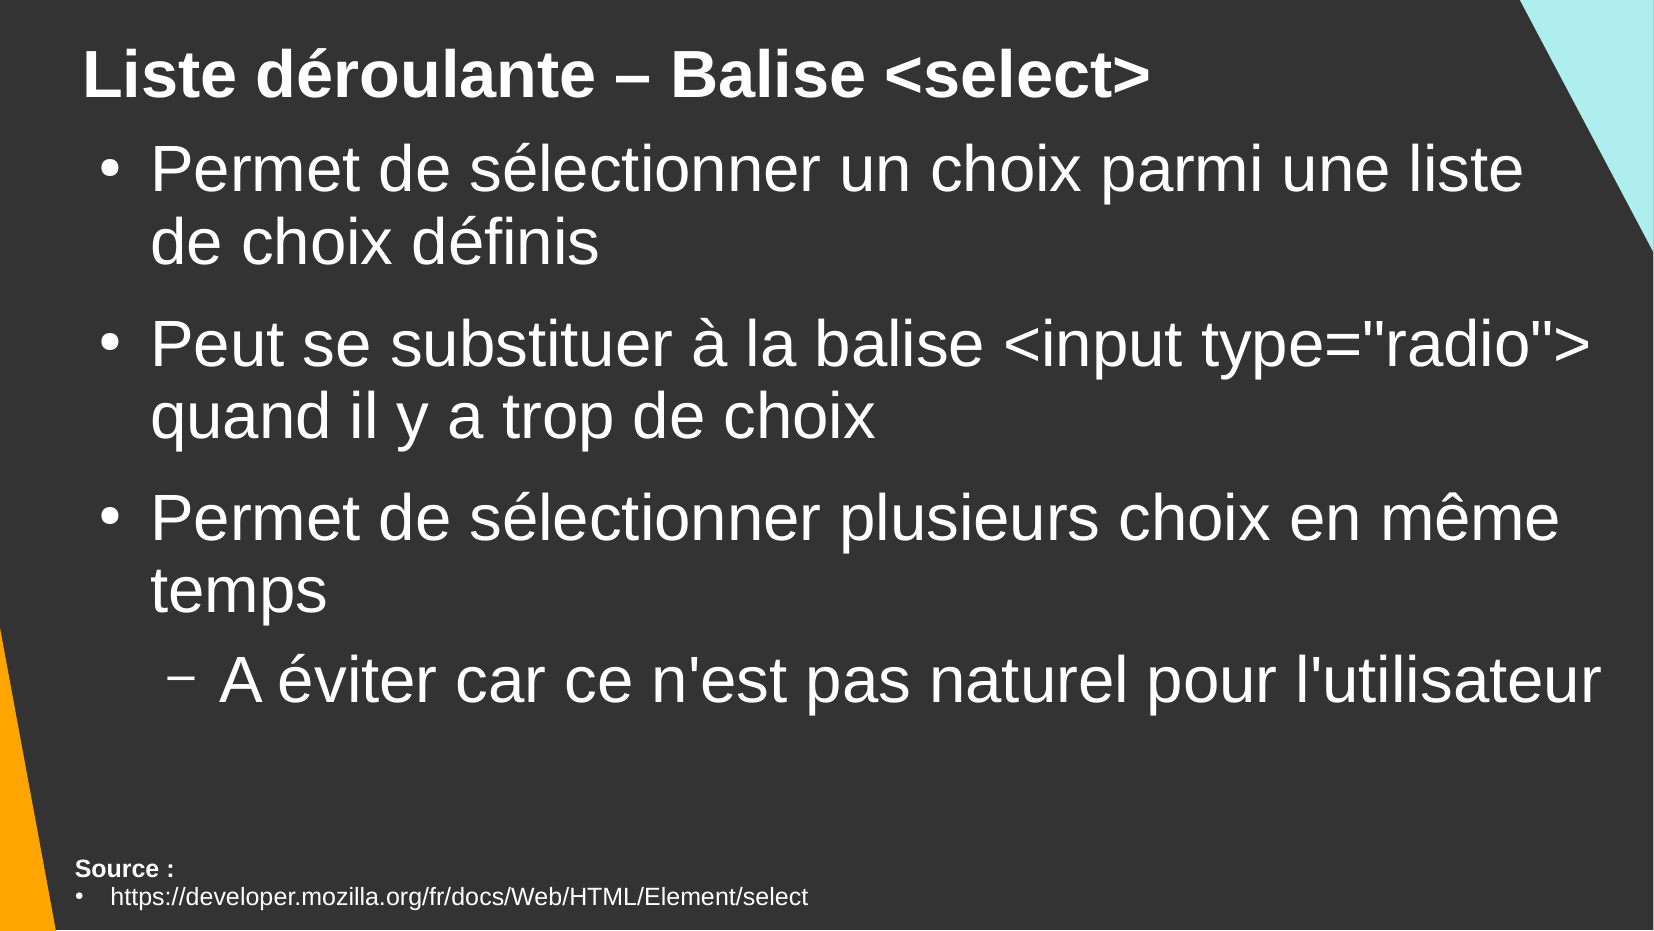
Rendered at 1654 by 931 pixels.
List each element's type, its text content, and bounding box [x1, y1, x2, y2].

text_box Source : https://developer.mozilla.org/fr/docs/Web/HTML/Element/select [60, 847, 1546, 919]
title Liste déroulante – Balise <select> [82, 37, 1571, 114]
list Permet de sélectionner un choix parmi une liste de choix définis Peut se substituer à la balise <input type="radio"> quand il y a trop de choix Permet de sélectionner plusieurs choix en même temps A éviter car ce n'est pas naturel pour l'utilisateur [80, 132, 1605, 795]
text_box [0, 627, 56, 931]
text_box [1519, 0, 1654, 254]
